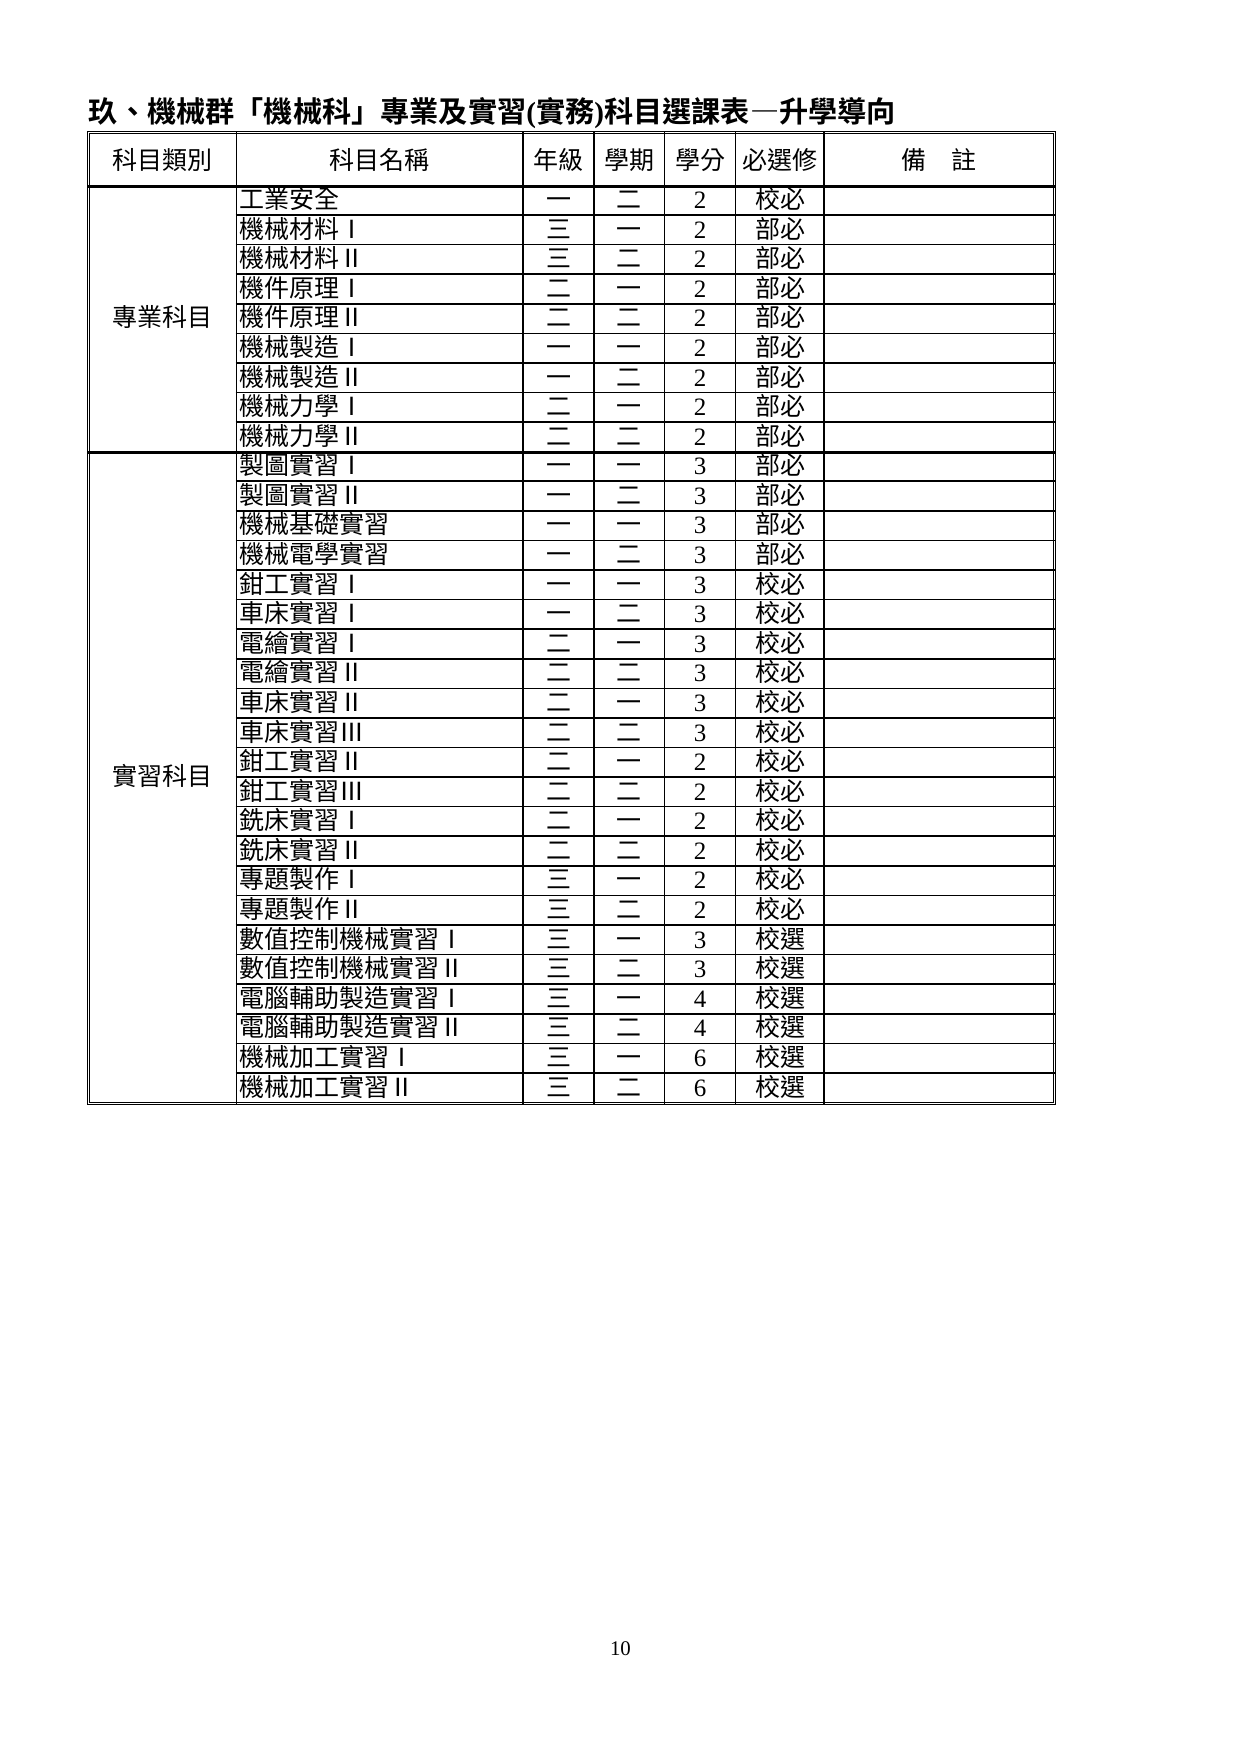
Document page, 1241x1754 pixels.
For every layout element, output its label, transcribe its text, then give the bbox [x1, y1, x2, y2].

table_cell 校必 [736, 630, 823, 658]
table_cell 一 [595, 454, 664, 480]
table_cell 專題製作Ⅰ [237, 867, 522, 894]
table_cell [825, 896, 1053, 924]
table_cell [825, 334, 1053, 362]
table_cell 校選 [736, 926, 823, 954]
table_cell [825, 1044, 1053, 1072]
table_cell 一 [524, 188, 593, 214]
table_cell [825, 1015, 1053, 1042]
table_cell [825, 275, 1053, 303]
table_cell 二 [595, 423, 664, 451]
table_cell 校必 [736, 600, 823, 628]
table_cell 二 [595, 719, 664, 747]
table_cell 一 [595, 1044, 664, 1072]
table_cell 2 [665, 423, 735, 451]
table_cell 製圖實習Ⅰ [237, 454, 522, 480]
table_cell [825, 571, 1053, 599]
table_cell [825, 778, 1053, 806]
table_cell 銑床實習Ⅱ [237, 837, 522, 865]
table_cell 二 [595, 245, 664, 273]
table_cell 2 [665, 748, 735, 776]
table_cell 車床實習Ⅲ [237, 719, 522, 747]
table_cell 校選 [736, 955, 823, 983]
table_cell [825, 867, 1053, 894]
table_cell [825, 689, 1053, 717]
table_cell [825, 748, 1053, 776]
table_cell 機械製造Ⅰ [237, 334, 522, 362]
table_cell 二 [595, 188, 664, 214]
table_cell 二 [595, 896, 664, 924]
table_cell 一 [595, 867, 664, 894]
table_cell 3 [665, 660, 735, 687]
table_cell 部必 [736, 512, 823, 539]
table_cell 6 [665, 1074, 735, 1102]
table_cell 二 [524, 423, 593, 451]
table_cell 二 [595, 364, 664, 392]
table_cell 校必 [736, 689, 823, 717]
table_cell 機械電學實習 [237, 541, 522, 569]
table_cell 一 [524, 541, 593, 569]
table_cell 二 [595, 600, 664, 628]
table_cell 二 [524, 837, 593, 865]
table_cell [825, 1074, 1053, 1102]
table_cell 一 [595, 985, 664, 1013]
table_header 備 註 [825, 134, 1053, 184]
table_cell 車床實習Ⅰ [237, 600, 522, 628]
table_cell 機械加工實習Ⅰ [237, 1044, 522, 1072]
table_cell 校必 [736, 807, 823, 835]
table_cell 一 [595, 630, 664, 658]
table_cell 三 [524, 245, 593, 273]
table_cell 2 [665, 837, 735, 865]
table_cell 鉗工實習Ⅲ [237, 778, 522, 806]
table_cell [825, 807, 1053, 835]
table_cell 一 [524, 334, 593, 362]
table_cell [825, 719, 1053, 747]
table_cell 二 [524, 305, 593, 332]
table_cell 二 [595, 955, 664, 983]
table_cell 校選 [736, 985, 823, 1013]
table_cell 校必 [736, 896, 823, 924]
table_cell 2 [665, 275, 735, 303]
table_header 學分 [665, 134, 735, 184]
table_cell 一 [524, 482, 593, 510]
table_cell 鉗工實習Ⅱ [237, 748, 522, 776]
table_cell 一 [595, 216, 664, 244]
table_cell 部必 [736, 541, 823, 569]
table_cell [825, 926, 1053, 954]
table_cell [825, 216, 1053, 244]
table_cell 機件原理Ⅰ [237, 275, 522, 303]
table_cell 3 [665, 482, 735, 510]
table_cell 銑床實習Ⅰ [237, 807, 522, 835]
table_cell 3 [665, 512, 735, 539]
table_cell 2 [665, 807, 735, 835]
table_cell 二 [524, 778, 593, 806]
table_cell 數值控制機械實習Ⅰ [237, 926, 522, 954]
table_cell 一 [595, 571, 664, 599]
table_cell 三 [524, 896, 593, 924]
table_cell 一 [595, 512, 664, 539]
table_cell 校必 [736, 660, 823, 687]
table_cell 數值控制機械實習Ⅱ [237, 955, 522, 983]
table_cell [825, 600, 1053, 628]
table_cell 機械材料Ⅱ [237, 245, 522, 273]
table_cell [825, 482, 1053, 510]
table_cell 2 [665, 364, 735, 392]
table_cell [825, 955, 1053, 983]
table_cell 電腦輔助製造實習Ⅱ [237, 1015, 522, 1042]
table_cell [825, 188, 1053, 214]
table_cell 部必 [736, 364, 823, 392]
table_header 必選修 [736, 134, 823, 184]
table_cell 機械力學Ⅱ [237, 423, 522, 451]
table_cell 三 [524, 1044, 593, 1072]
table_cell 6 [665, 1044, 735, 1072]
table_cell 3 [665, 600, 735, 628]
table_cell 4 [665, 985, 735, 1013]
table_cell 一 [524, 571, 593, 599]
table_cell 一 [595, 807, 664, 835]
table_cell 工業安全 [237, 188, 522, 214]
table_cell 2 [665, 305, 735, 332]
table_cell 專題製作Ⅱ [237, 896, 522, 924]
table_cell 一 [524, 454, 593, 480]
table_cell 機械力學Ⅰ [237, 393, 522, 421]
table_cell 機械基礎實習 [237, 512, 522, 539]
table_cell [825, 423, 1053, 451]
table_cell [825, 393, 1053, 421]
table_cell 二 [595, 660, 664, 687]
table_cell 鉗工實習Ⅰ [237, 571, 522, 599]
table_cell 校選 [736, 1074, 823, 1102]
table_cell [825, 630, 1053, 658]
table_cell 2 [665, 216, 735, 244]
table_cell 3 [665, 955, 735, 983]
table_cell 二 [595, 541, 664, 569]
table_cell 校選 [736, 1015, 823, 1042]
table_cell 三 [524, 985, 593, 1013]
table_cell 4 [665, 1015, 735, 1042]
table_cell [825, 454, 1053, 480]
table_cell 部必 [736, 393, 823, 421]
table_cell 3 [665, 926, 735, 954]
table_cell 一 [595, 334, 664, 362]
table_cell 2 [665, 245, 735, 273]
table_cell 二 [524, 275, 593, 303]
table_cell [825, 512, 1053, 539]
table_cell 校必 [736, 778, 823, 806]
table_cell [825, 837, 1053, 865]
table_cell 二 [595, 837, 664, 865]
table_cell 二 [524, 748, 593, 776]
table_cell 二 [524, 630, 593, 658]
table_cell [825, 364, 1053, 392]
table_cell 2 [665, 896, 735, 924]
table_cell 一 [524, 364, 593, 392]
table_cell 校必 [736, 837, 823, 865]
table_cell 校必 [736, 571, 823, 599]
table_cell [825, 660, 1053, 687]
table_cell 機械製造Ⅱ [237, 364, 522, 392]
table_cell 三 [524, 955, 593, 983]
table_cell 製圖實習Ⅱ [237, 482, 522, 510]
table_cell 電繪實習Ⅱ [237, 660, 522, 687]
table_cell 電腦輔助製造實習Ⅰ [237, 985, 522, 1013]
table_cell 電繪實習Ⅰ [237, 630, 522, 658]
table_cell [825, 985, 1053, 1013]
table_cell 2 [665, 393, 735, 421]
table_cell 二 [595, 482, 664, 510]
table_cell 三 [524, 926, 593, 954]
table_cell 一 [595, 748, 664, 776]
table_cell 3 [665, 454, 735, 480]
table_cell 二 [595, 778, 664, 806]
table_cell 2 [665, 188, 735, 214]
table_cell 3 [665, 630, 735, 658]
table_cell 二 [524, 660, 593, 687]
table_cell 二 [595, 305, 664, 332]
table_cell 二 [524, 393, 593, 421]
table_cell 機械加工實習Ⅱ [237, 1074, 522, 1102]
table_cell 機件原理Ⅱ [237, 305, 522, 332]
table_cell 實習科目 [90, 454, 236, 1102]
table_cell 3 [665, 541, 735, 569]
table_cell 二 [595, 1074, 664, 1102]
table_cell 校選 [736, 1044, 823, 1072]
table_cell 二 [524, 807, 593, 835]
table_cell 機械材料Ⅰ [237, 216, 522, 244]
table_cell 車床實習Ⅱ [237, 689, 522, 717]
table_cell 一 [524, 512, 593, 539]
table_cell 部必 [736, 454, 823, 480]
table_cell 三 [524, 1015, 593, 1042]
table_cell 二 [524, 719, 593, 747]
table_cell 3 [665, 571, 735, 599]
table_cell 部必 [736, 334, 823, 362]
table_cell 二 [595, 1015, 664, 1042]
text 玖、機械群「機械科」專業及實習(實務)科目選課表—升學導向 [89, 89, 1152, 131]
table_header 學期 [595, 134, 664, 184]
table_cell 三 [524, 867, 593, 894]
table_cell 2 [665, 778, 735, 806]
table_cell [825, 305, 1053, 332]
table_cell 3 [665, 719, 735, 747]
table_cell 三 [524, 216, 593, 244]
table_cell 一 [595, 393, 664, 421]
table_cell 一 [595, 926, 664, 954]
table_cell 一 [524, 600, 593, 628]
table_cell 部必 [736, 305, 823, 332]
table_cell 部必 [736, 482, 823, 510]
table_cell 部必 [736, 245, 823, 273]
table_cell 校必 [736, 188, 823, 214]
table_cell [825, 541, 1053, 569]
table_cell 專業科目 [90, 188, 236, 451]
table_cell 部必 [736, 216, 823, 244]
table_header 科目類別 [90, 134, 236, 184]
table_cell 一 [595, 689, 664, 717]
table_cell 2 [665, 867, 735, 894]
table_cell 三 [524, 1074, 593, 1102]
table_cell 3 [665, 689, 735, 717]
table_cell 部必 [736, 275, 823, 303]
table_cell 部必 [736, 423, 823, 451]
table_header 科目名稱 [237, 134, 522, 184]
table_cell 一 [595, 275, 664, 303]
table_cell 2 [665, 334, 735, 362]
table_cell 校必 [736, 748, 823, 776]
table_cell 二 [524, 689, 593, 717]
table_cell 校必 [736, 719, 823, 747]
table_header 年級 [524, 134, 593, 184]
table_cell [825, 245, 1053, 273]
table_cell 校必 [736, 867, 823, 894]
